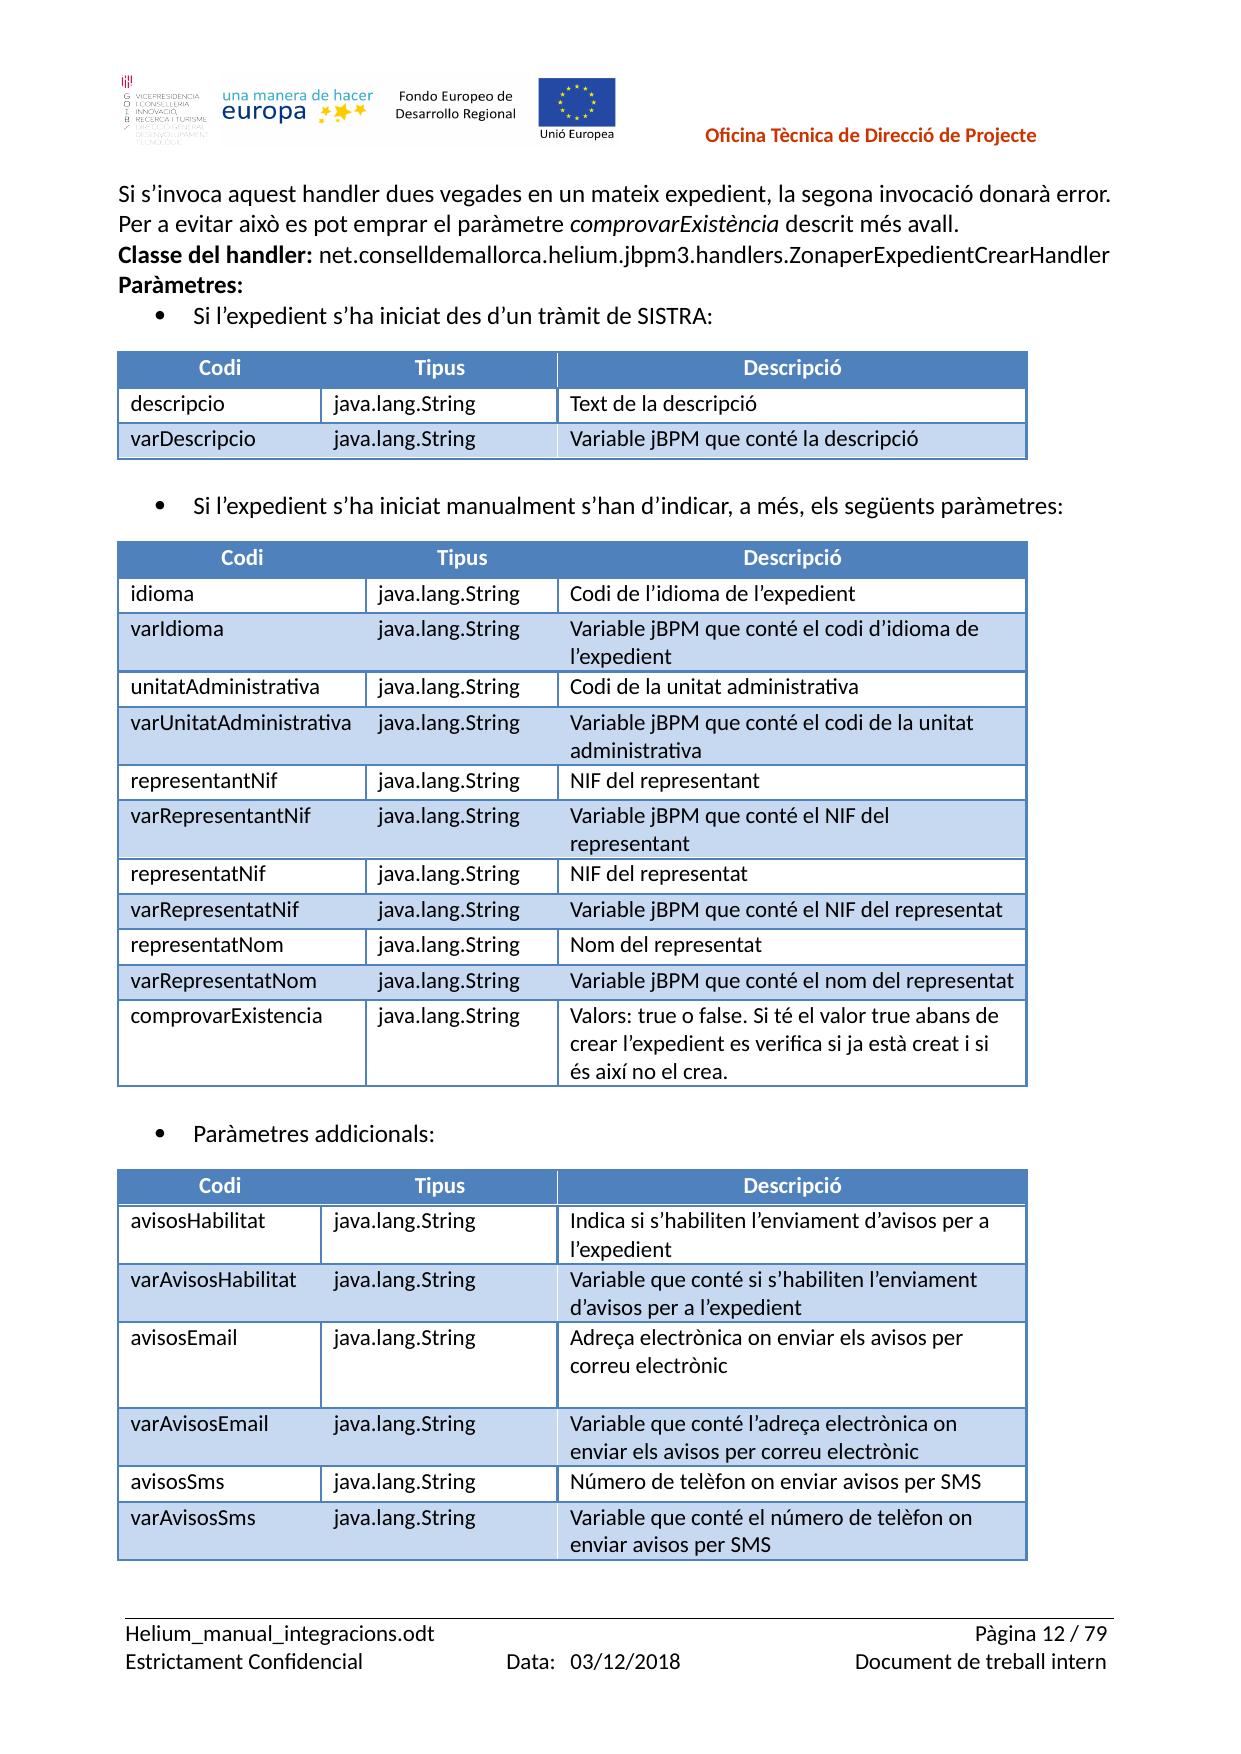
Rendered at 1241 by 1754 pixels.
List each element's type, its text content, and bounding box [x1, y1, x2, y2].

text Classe del handler: net.conselldemallorca.helium.jbpm3.handlers.ZonaperExpedientCrearHandler [118, 239, 1122, 269]
table_cell java.lang.String [366, 966, 558, 999]
table_cell java.lang.String [367, 930, 557, 964]
table_cell varAvisosEmail [119, 1409, 321, 1465]
table_cell Valors: true o false. Si té el valor true abans de crear l’expedient es verifica si ja està creat i si és així no el crea. [559, 1001, 1025, 1085]
table_cell comprovarExistencia [119, 1001, 365, 1085]
table_header Codi [119, 353, 321, 387]
table_cell java.lang.String [322, 1207, 556, 1263]
list Si l’expedient s’ha iniciat manualment s’han d’indicar, a més, els següents paràmetres: [156, 490, 1122, 521]
table_cell java.lang.String [322, 1467, 556, 1501]
table_cell java.lang.String [366, 708, 558, 764]
table_cell Variable jBPM que conté el codi de la unitat administrativa [558, 708, 1025, 764]
table_cell varRepresentatNom [119, 966, 366, 999]
table_header Descripció [558, 544, 1025, 577]
table_cell java.lang.String [322, 389, 556, 422]
table_cell java.lang.String [366, 895, 558, 928]
text Si s’invoca aquest handler dues vegades en un mateix expedient, la segona invocació donarà error. Per a evitar això es pot emprar el paràmetre comprovarExistència descrit més avall. [118, 178, 1122, 239]
table_cell avisosSms [119, 1467, 320, 1501]
table_cell Variable que conté l’adreça electrònica on enviar els avisos per correu electrònic [558, 1409, 1025, 1465]
table_header Tipus [321, 353, 557, 387]
table_cell representatNif [119, 860, 365, 893]
table_cell representatNom [119, 930, 365, 964]
text Paràmetres: [118, 269, 1122, 300]
table_cell java.lang.String [367, 579, 557, 612]
table_cell Variable jBPM que conté la descripció [558, 424, 1025, 457]
table_cell java.lang.String [366, 614, 558, 670]
table_cell Adreça electrònica on enviar els avisos per correu electrònic [559, 1323, 1025, 1407]
table_cell varIdioma [119, 614, 366, 670]
table_cell java.lang.String [367, 673, 557, 706]
table_cell idioma [119, 579, 365, 612]
list Paràmetres addicionals: [156, 1118, 1122, 1148]
table_header Descripció [558, 1171, 1025, 1204]
table_cell java.lang.String [366, 801, 558, 857]
table_cell Codi de l’idioma de l’expedient [559, 579, 1025, 612]
table_cell avisosHabilitat [119, 1207, 320, 1263]
list Si l’expedient s’ha iniciat des d’un tràmit de SISTRA: [156, 300, 1122, 330]
table_cell java.lang.String [321, 1503, 557, 1559]
picture [219, 73, 621, 147]
table_header Descripció [558, 353, 1025, 387]
table_cell unitatAdministrativa [119, 673, 365, 706]
table_cell NIF del representant [559, 766, 1025, 799]
table_cell Nom del representat [559, 930, 1025, 964]
table_cell varUnitatAdministrativa [119, 708, 366, 764]
table_cell Codi de la unitat administrativa [559, 673, 1025, 706]
table_cell varRepresentantNif [119, 801, 366, 857]
picture [118, 73, 213, 147]
table_cell Variable jBPM que conté el NIF del representant [558, 801, 1025, 857]
table_cell varDescripcio [119, 424, 321, 457]
table_cell avisosEmail [119, 1323, 320, 1407]
table_cell Indica si s’habiliten l’enviament d’avisos per a l’expedient [559, 1207, 1025, 1263]
table_header Tipus [321, 1171, 557, 1204]
table_cell Variable que conté el número de telèfon on enviar avisos per SMS [558, 1503, 1025, 1559]
table_cell java.lang.String [321, 1409, 557, 1465]
table_cell Variable jBPM que conté el NIF del representat [558, 895, 1025, 928]
table_cell java.lang.String [321, 424, 557, 457]
table_cell descripcio [119, 389, 320, 422]
table_cell NIF del representat [559, 860, 1025, 893]
table_cell Text de la descripció [559, 389, 1025, 422]
table_header Tipus [366, 544, 558, 577]
table_cell java.lang.String [321, 1265, 557, 1321]
table_cell representantNif [119, 766, 365, 799]
table_header Codi [119, 544, 366, 577]
table_cell java.lang.String [367, 860, 557, 893]
table_cell varRepresentatNif [119, 895, 366, 928]
table_cell varAvisosHabilitat [119, 1265, 321, 1321]
table_cell java.lang.String [322, 1323, 556, 1407]
table_cell Variable jBPM que conté el codi d’idioma de l’expedient [558, 614, 1025, 670]
table_header Codi [119, 1171, 321, 1204]
table_cell java.lang.String [367, 766, 557, 799]
table_cell Número de telèfon on enviar avisos per SMS [559, 1467, 1025, 1501]
table_cell Variable jBPM que conté el nom del representat [558, 966, 1025, 999]
table_cell Variable que conté si s’habiliten l’enviament d’avisos per a l’expedient [558, 1265, 1025, 1321]
table_cell java.lang.String [367, 1001, 557, 1085]
table_cell varAvisosSms [119, 1503, 321, 1559]
